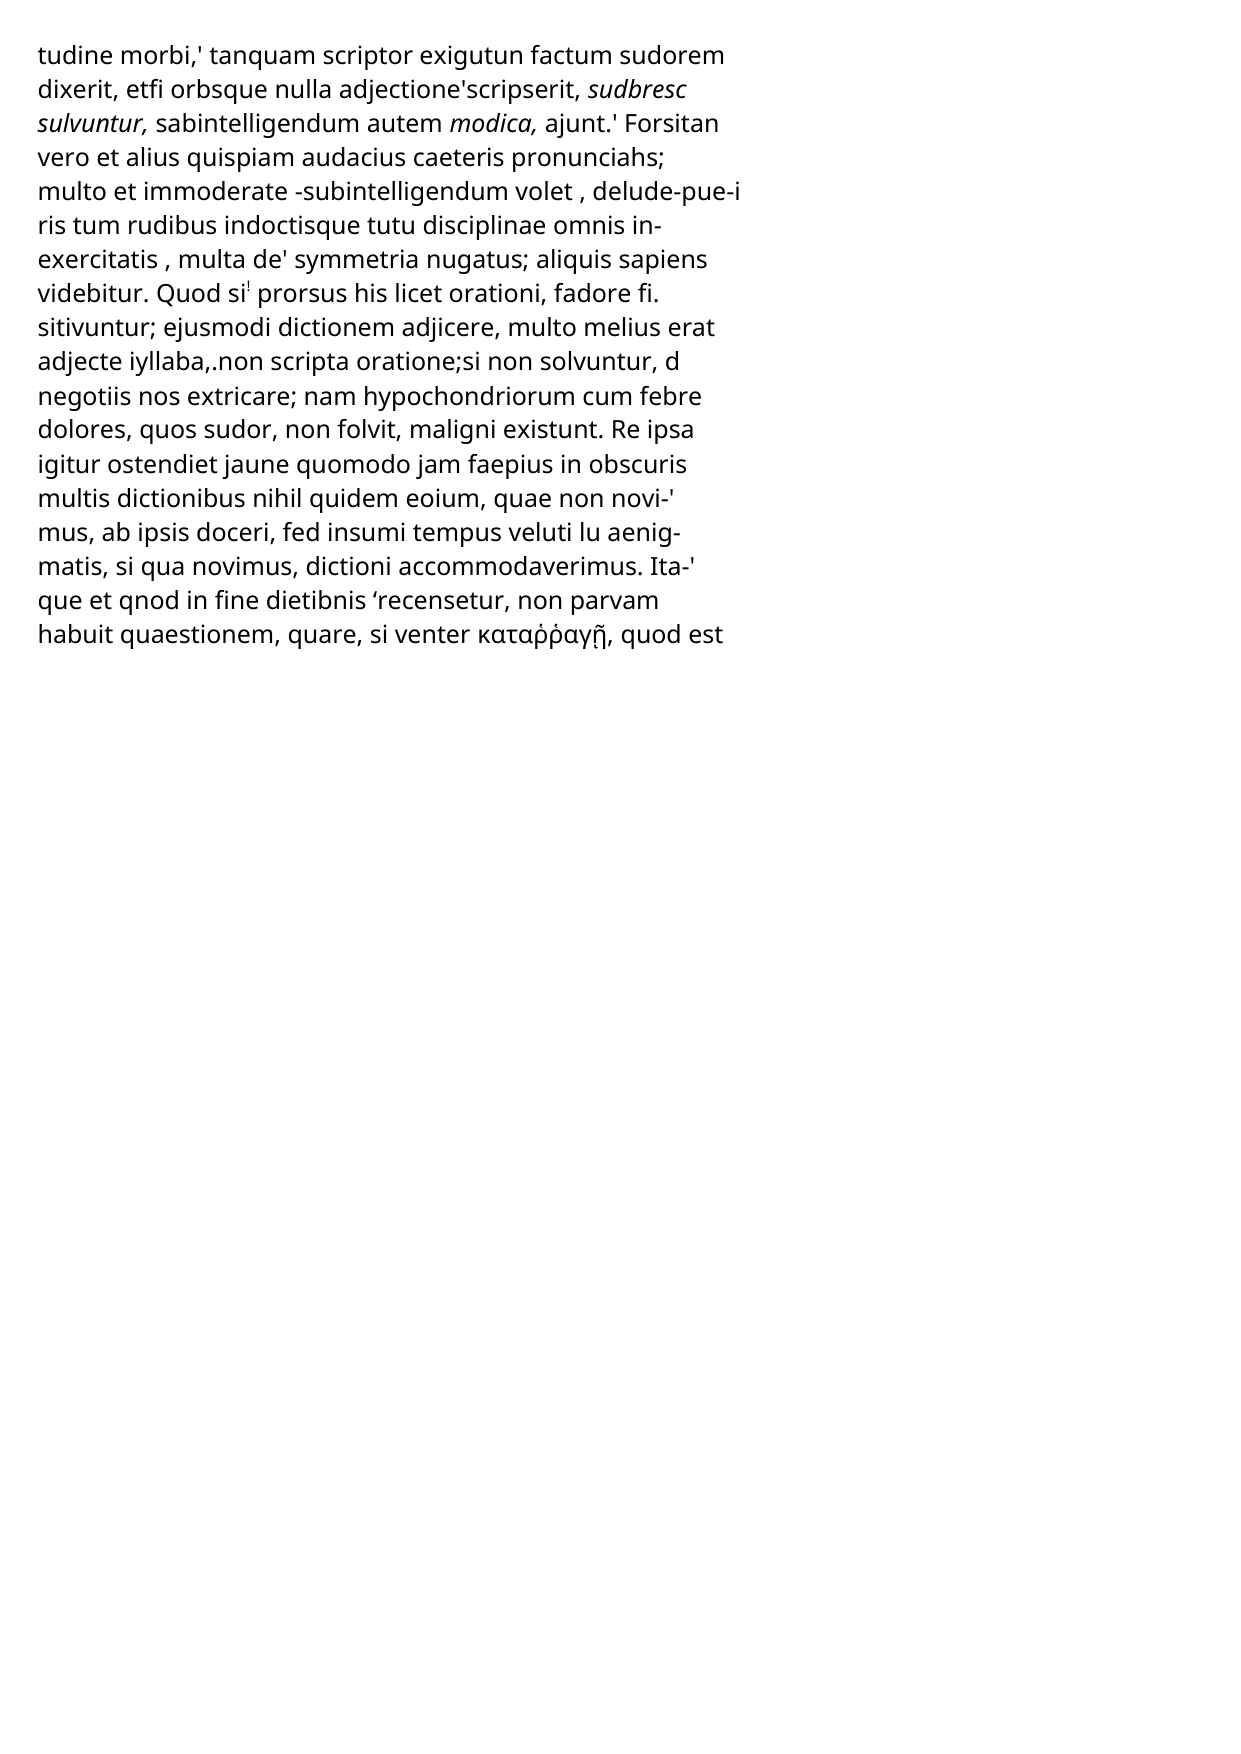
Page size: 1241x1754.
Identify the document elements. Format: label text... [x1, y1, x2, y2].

text tudine morbi,' tanquam scriptor exigutun factum sudorem dixerit, etfi orbsque nulla adjectione'scripserit, sudbresc sulvuntur, sabintelligendum autem modica, ajunt.' Forsitan vero et alius quispiam audacius caeteris pronunciahs; multo et immoderate -subintelligendum volet , delude-pue-i ris tum rudibus indoctisque tutu disciplinae omnis in- exercitatis , multa de' symmetria nugatus; aliquis sapiens videbitur. Quod si! prorsus his licet orationi, fadore fi. sitivuntur; ejusmodi dictionem adjicere, multo melius erat adjecte iyllaba,.non scripta oratione;si non solvuntur, d negotiis nos extricare; nam hypochondriorum cum febre dolores, quos sudor, non folvit, maligni existunt. Re ipsa igitur ostendiet jaune quomodo jam faepius in obscuris multis dictionibus nihil quidem eoium, quae non novi-' mus, ab ipsis doceri, fed insumi tempus veluti lu aenig- matis, si qua novimus, dictioni accommodaverimus. Ita-' que et qnod in fine dietibnis ‘recensetur, non parvam habuit quaestionem, quare, si venter καταῥῥαγῇ, quod est [37, 37, 1203, 651]
